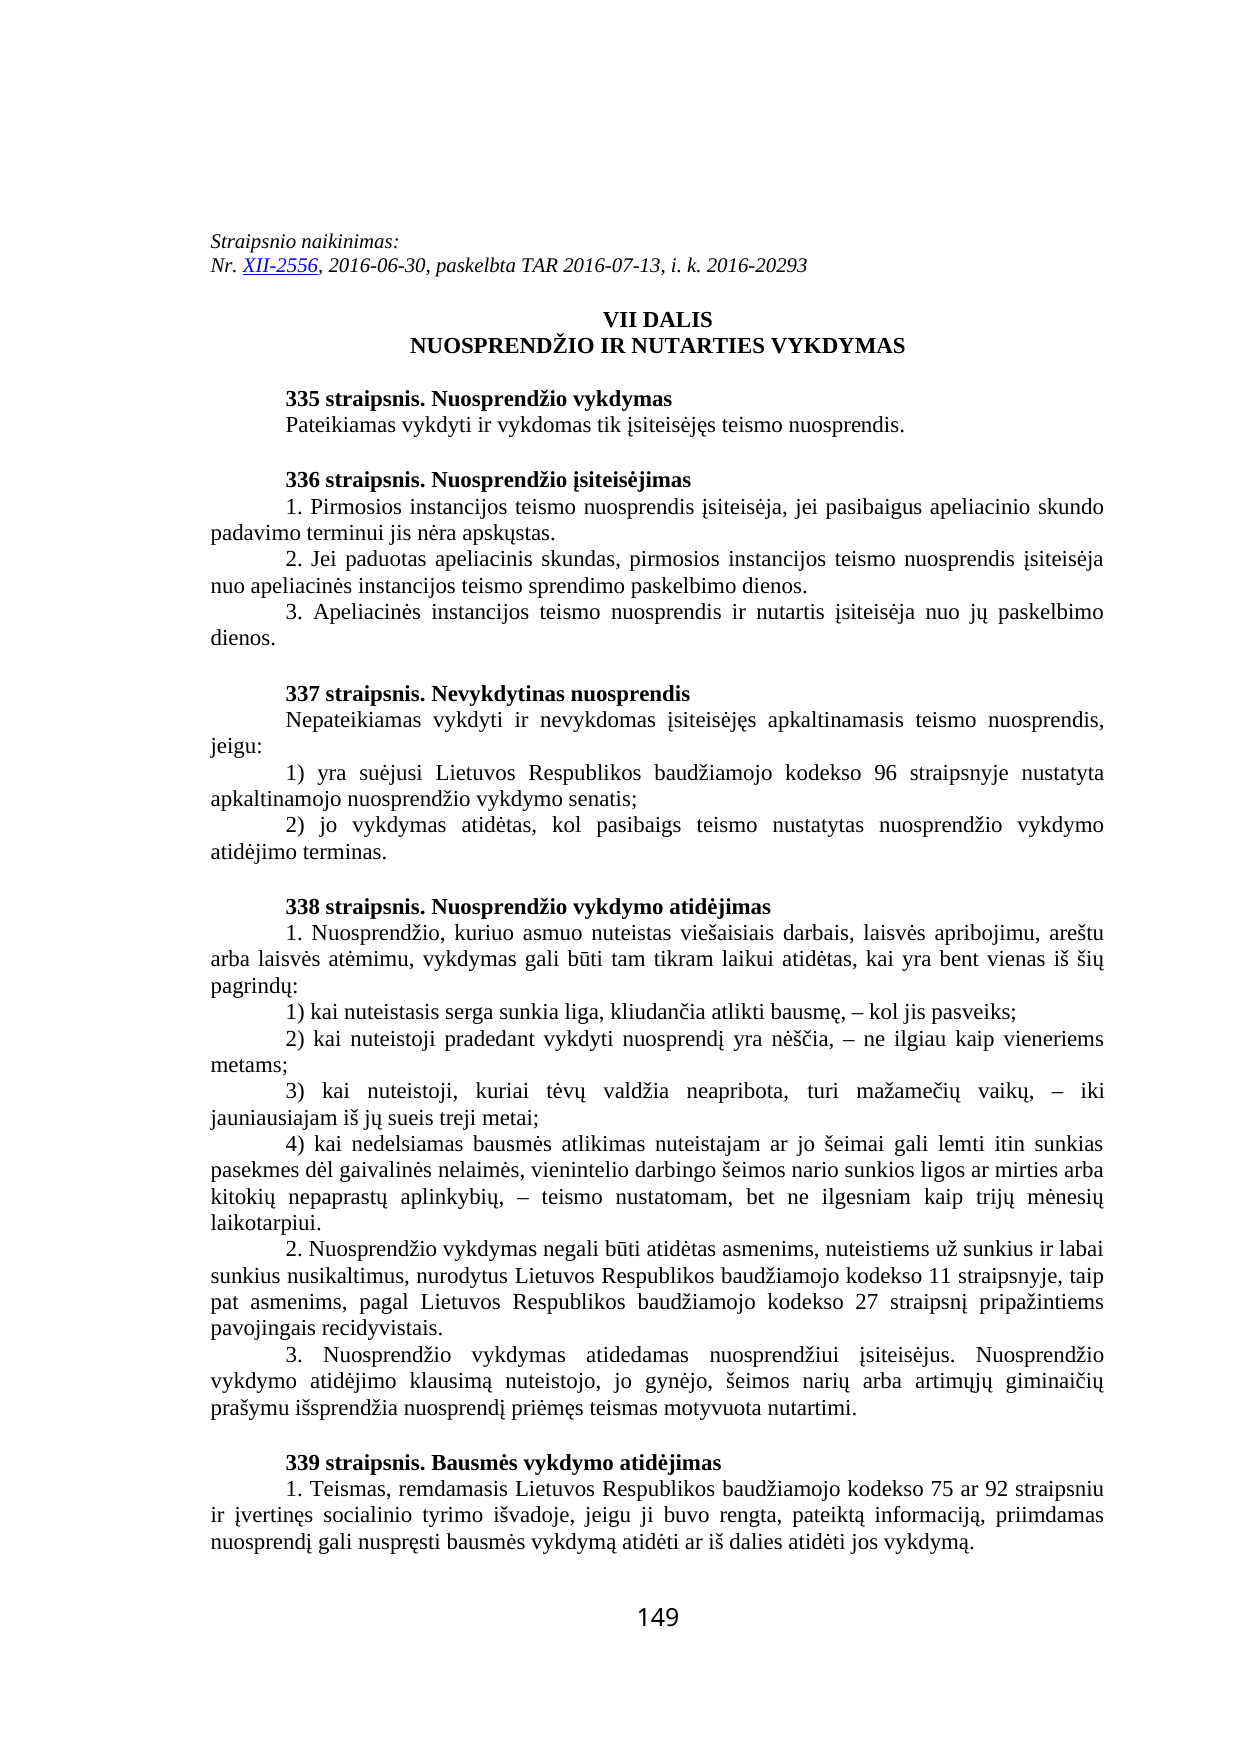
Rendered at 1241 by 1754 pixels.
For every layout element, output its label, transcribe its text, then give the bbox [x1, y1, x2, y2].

subtitle VII dalis [210, 306, 1105, 332]
text 1) kai nuteistasis serga sunkia liga, kliudančia atlikti bausmę, – kol jis pasveiks; [210, 998, 1105, 1024]
text 339 straipsnis. Bausmės vykdymo atidėjimas [210, 1449, 1105, 1475]
text 3. Nuosprendžio vykdymas atidedamas nuosprendžiui įsiteisėjus. Nuosprendžio vykdymo atidėjimo klausimą nuteistojo, jo gynėjo, šeimos narių arba artimųjų giminaičių prašymu išsprendžia nuosprendį priėmęs teismas motyvuota nutartimi. [210, 1341, 1105, 1420]
text 3) kai nuteistoji, kuriai tėvų valdžia neapribota, turi mažamečių vaikų, – iki jauniausiajam iš jų sueis treji metai; [210, 1077, 1105, 1130]
text 338 straipsnis. Nuosprendžio vykdymo atidėjimas [210, 893, 1105, 919]
text 1. Pirmosios instancijos teismo nuosprendis įsiteisėja, jei pasibaigus apeliacinio skundo padavimo terminui jis nėra apskųstas. [210, 493, 1105, 545]
text 1. Nuosprendžio, kuriuo asmuo nuteistas viešaisiais darbais, laisvės apribojimu, areštu arba laisvės atėmimu, vykdymas gali būti tam tikram laikui atidėtas, kai yra bent vienas iš šių pagrindų: [210, 919, 1105, 998]
text 3. Apeliacinės instancijos teismo nuosprendis ir nutartis įsiteisėja nuo jų paskelbimo dienos. [210, 598, 1105, 651]
text 1. Teismas, remdamasis Lietuvos Respublikos baudžiamojo kodekso 75 ar 92 straipsniu ir įvertinęs socialinio tyrimo išvadoje, jeigu ji buvo rengta, pateiktą informaciją, priimdamas nuosprendį gali nuspręsti bausmės vykdymą atidėti ar iš dalies atidėti jos vykdymą. [210, 1475, 1105, 1554]
text 337 straipsnis. Nevykdytinas nuosprendis [210, 679, 1105, 706]
text 2. Nuosprendžio vykdymas negali būti atidėtas asmenims, nuteistiems už sunkius ir labai sunkius nusikaltimus, nurodytus Lietuvos Respublikos baudžiamojo kodekso 11 straipsnyje, taip pat asmenims, pagal Lietuvos Respublikos baudžiamojo kodekso 27 straipsnį pripažintiems pavojingais recidyvistais. [210, 1235, 1105, 1341]
text 336 straipsnis. Nuosprendžio įsiteisėjimas [210, 466, 1105, 493]
text 4) kai nedelsiamas bausmės atlikimas nuteistajam ar jo šeimai gali lemti itin sunkias pasekmes dėl gaivalinės nelaimės, vienintelio darbingo šeimos nario sunkios ligos ar mirties arba kitokių nepaprastų aplinkybių, – teismo nustatomam, bet ne ilgesniam kaip trijų mėnesių laikotarpiui. [210, 1130, 1105, 1235]
text 2. Jei paduotas apeliacinis skundas, pirmosios instancijos teismo nuosprendis įsiteisėja nuo apeliacinės instancijos teismo sprendimo paskelbimo dienos. [210, 545, 1105, 598]
text Straipsnio naikinimas: [210, 229, 1105, 253]
text 2) kai nuteistoji pradedant vykdyti nuosprendį yra nėščia, – ne ilgiau kaip vieneriems metams; [210, 1024, 1105, 1077]
text Nr. XII-2556, 2016-06-30, paskelbta TAR 2016-07-13, i. k. 2016-20293 [210, 253, 1105, 277]
text Nepateikiamas vykdyti ir nevykdomas įsiteisėjęs apkaltinamasis teismo nuosprendis, jeigu: [210, 706, 1105, 759]
text Nuosprendžio ir nutarties vykdymas [210, 332, 1105, 358]
text 1) yra suėjusi Lietuvos Respublikos baudžiamojo kodekso 96 straipsnyje nustatyta apkaltinamojo nuosprendžio vykdymo senatis; [210, 759, 1105, 811]
text Pateikiamas vykdyti ir vykdomas tik įsiteisėjęs teismo nuosprendis. [210, 411, 1105, 438]
text 335 straipsnis. Nuosprendžio vykdymas [210, 385, 1105, 411]
text 2) jo vykdymas atidėtas, kol pasibaigs teismo nustatytas nuosprendžio vykdymo atidėjimo terminas. [210, 811, 1105, 864]
